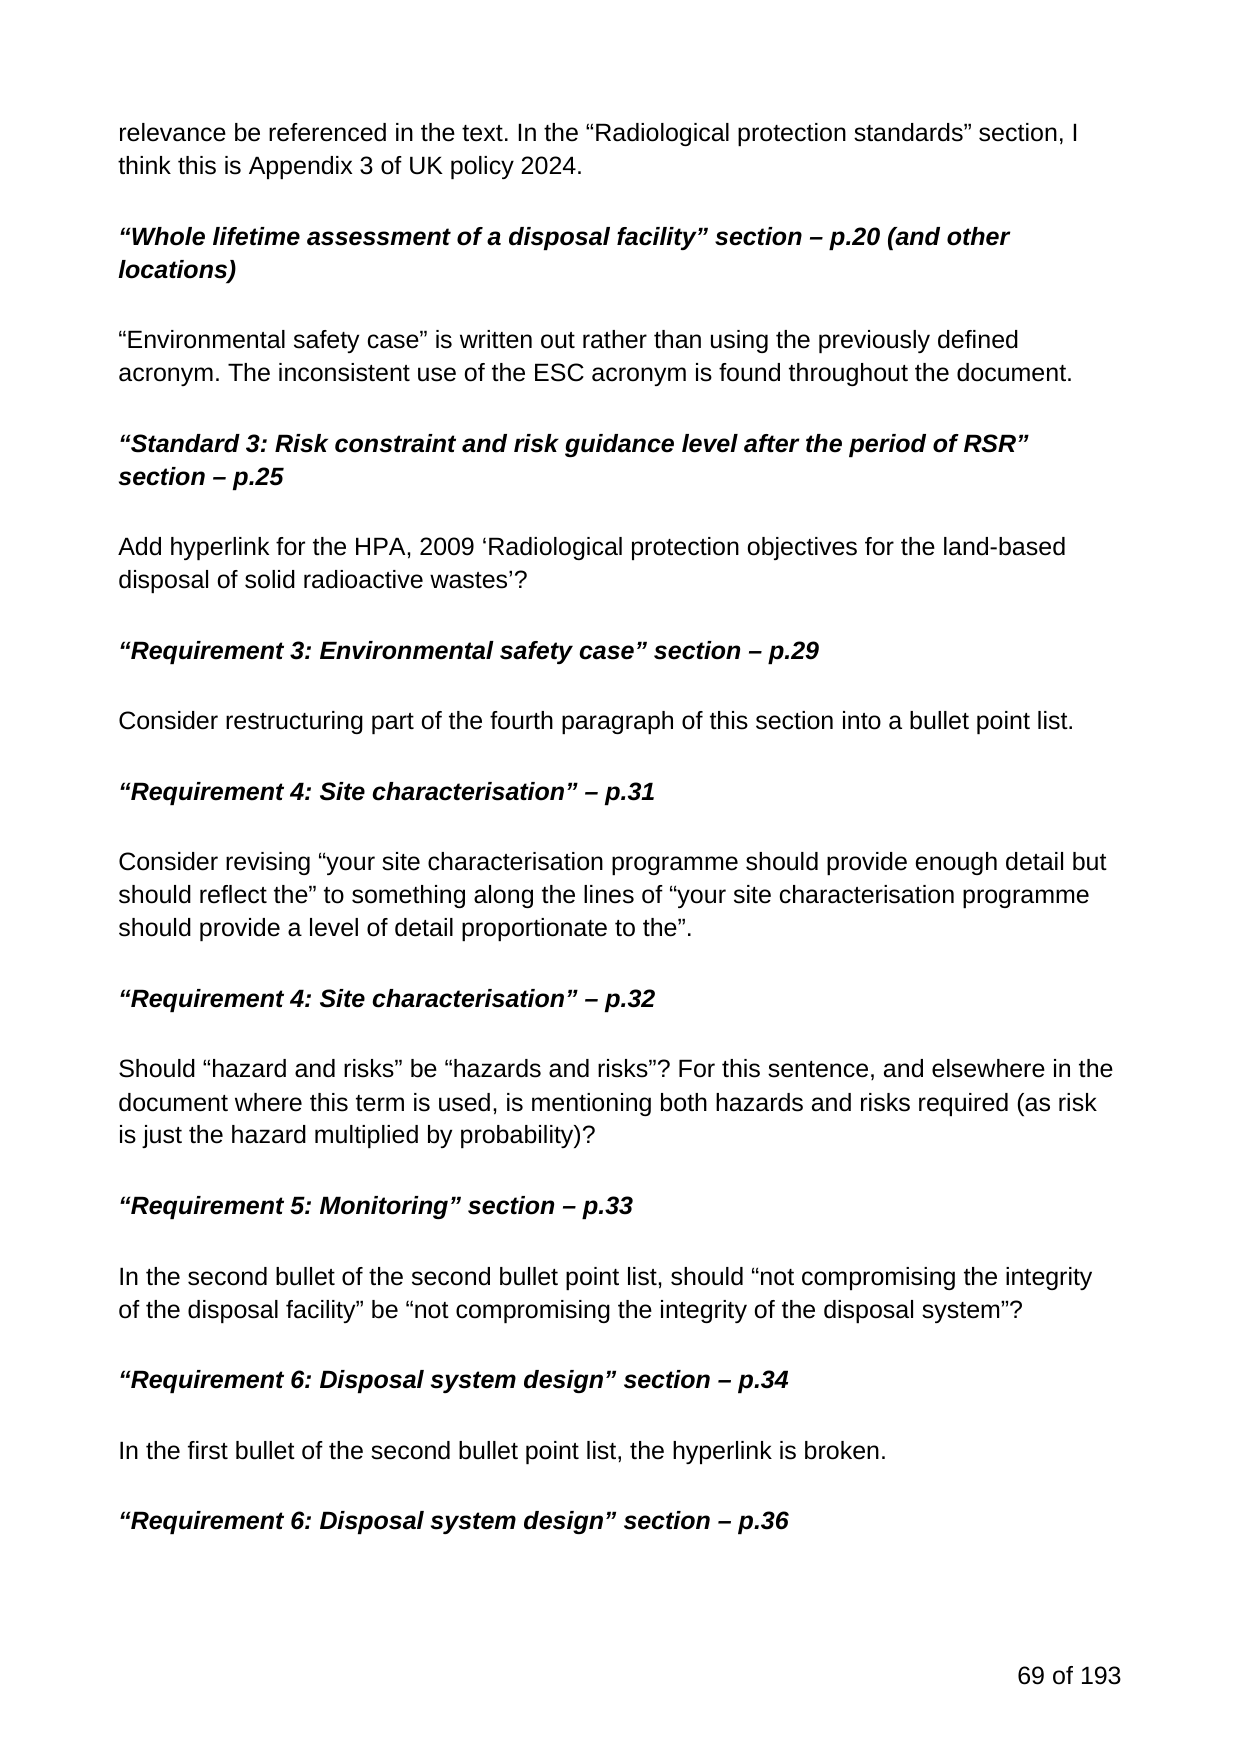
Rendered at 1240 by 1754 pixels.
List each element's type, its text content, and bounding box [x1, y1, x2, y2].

text Consider revising “your site characterisation programme should provide enough detail but should reflect the” to something along the lines of “your site characterisation programme should provide a level of detail proportionate to the”. [118, 847, 1121, 942]
text Should “hazard and risks” be “hazards and risks”? For this sentence, and elsewhere in the document where this term is used, is mentioning both hazards and risks required (as risk is just the hazard multiplied by probability)? [118, 1054, 1121, 1149]
text In the second bullet of the second bullet point list, should “not compromising the integrity of the disposal facility” be “not compromising the integrity of the disposal system”? [118, 1262, 1121, 1323]
text “Requirement 3: Environmental safety case” section – p.29 [118, 636, 1121, 664]
text “Requirement 6: Disposal system design” section – p.36 [118, 1506, 1121, 1535]
text Add hyperlink for the HPA, 2009 ‘Radiological protection objectives for the land-based disposal of solid radioactive wastes’? [118, 532, 1121, 594]
text “Standard 3: Risk constraint and risk guidance level after the period of RSR” section – p.25 [118, 429, 1121, 491]
text “Requirement 5: Monitoring” section – p.33 [118, 1191, 1121, 1220]
text “Requirement 4: Site characterisation” – p.32 [118, 984, 1121, 1013]
text Consider restructuring part of the fourth paragraph of this section into a bullet point list. [118, 706, 1121, 735]
text “Requirement 4: Site characterisation” – p.31 [118, 777, 1121, 806]
text In the first bullet of the second bullet point list, the hyperlink is broken. [118, 1436, 1121, 1464]
text “Whole lifetime assessment of a disposal facility” section – p.20 (and other locations) [118, 222, 1121, 283]
text “Requirement 6: Disposal system design” section – p.34 [118, 1365, 1121, 1394]
text relevance be referenced in the text. In the “Radiological protection standards” section, I think this is Appendix 3 of UK policy 2024. [118, 118, 1121, 180]
text “Environmental safety case” is written out rather than using the previously defined acronym. The inconsistent use of the ESC acronym is found throughout the document. [118, 325, 1121, 387]
